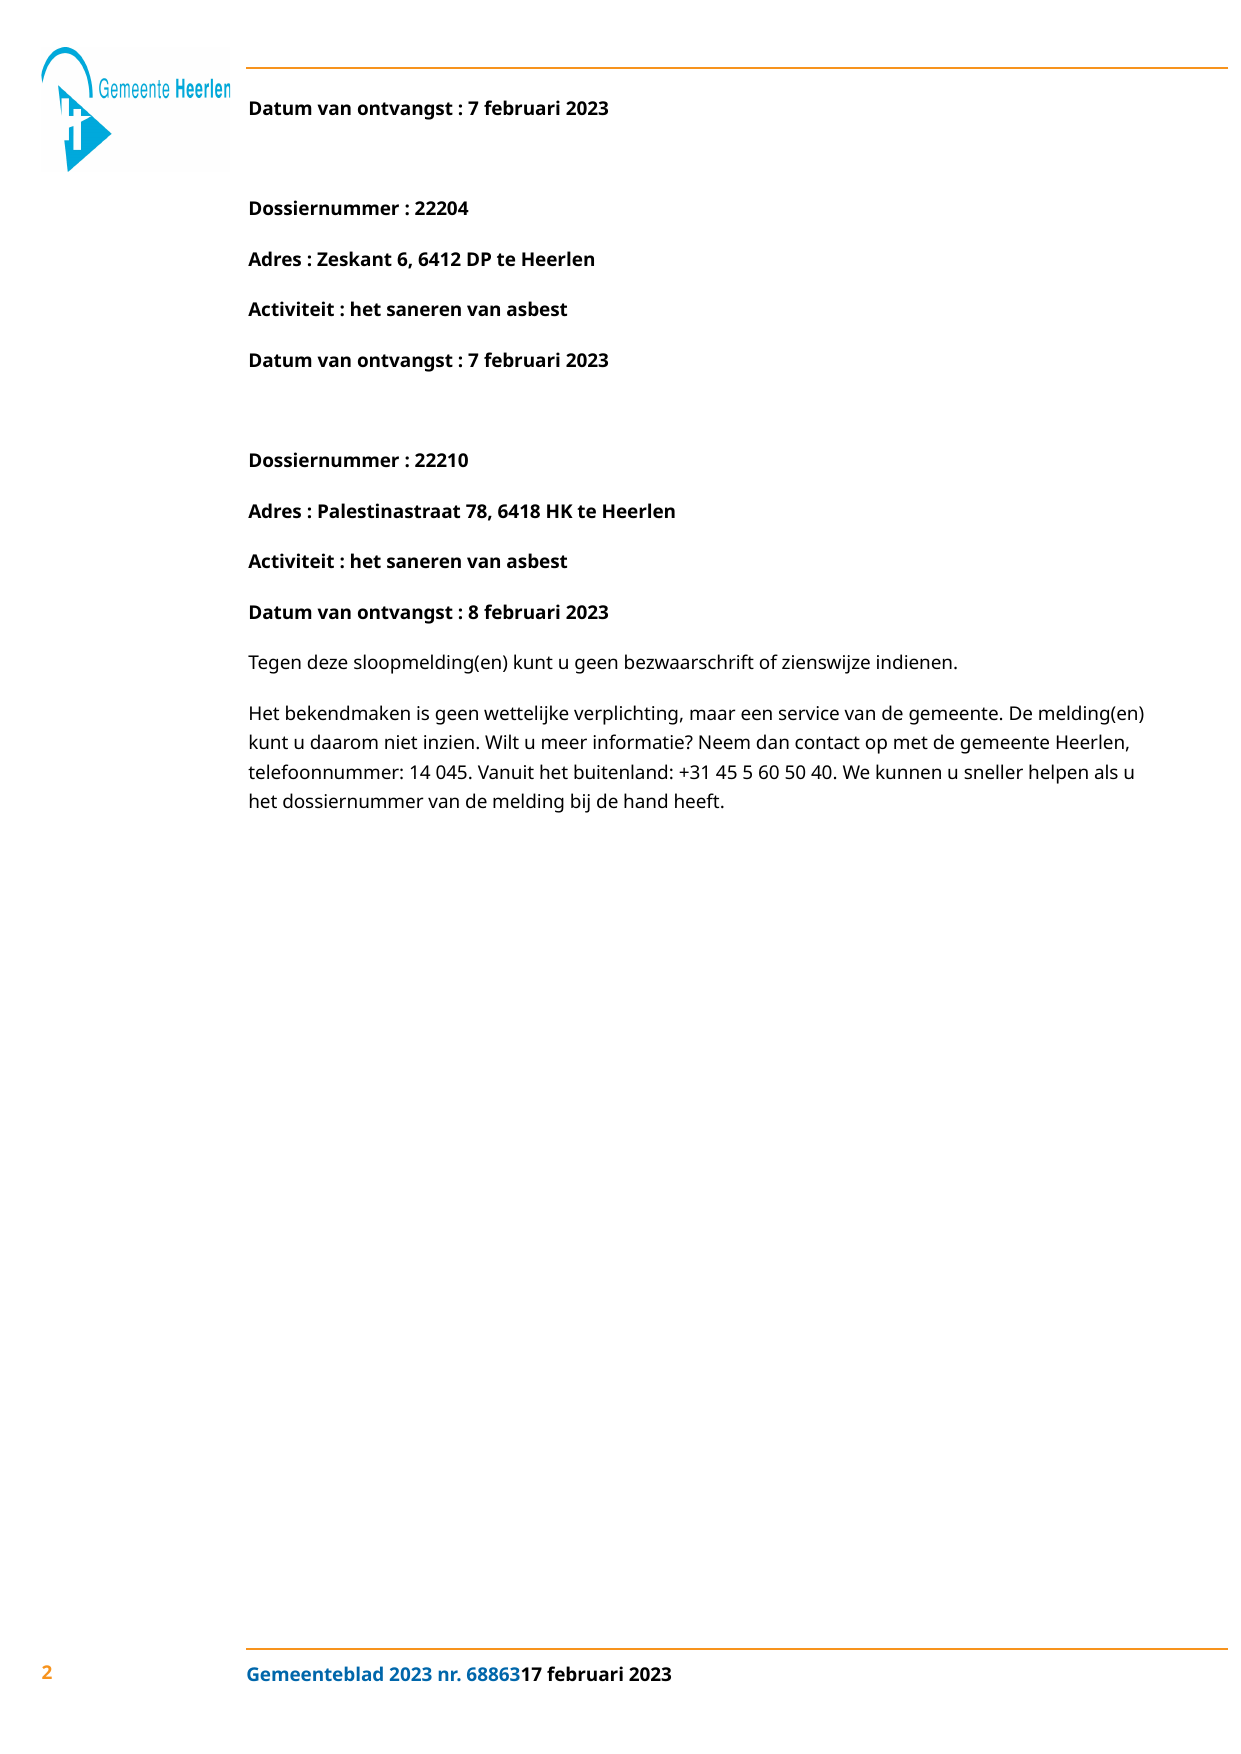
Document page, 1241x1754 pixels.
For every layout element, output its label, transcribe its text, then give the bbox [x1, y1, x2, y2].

text Datum van ontvangst : 7 februari 2023 [248, 95, 1152, 121]
text Dossiernummer : 22204 [248, 196, 1152, 221]
text Het bekendmaken is geen wettelijke verplichting, maar een service van de gemeente. De melding(en) kunt u daarom niet inzien. Wilt u meer informatie? Neem dan contact op met de gemeente Heerlen, telefoonnummer: 14 045. Vanuit het buitenland: +31 45 5 60 50 40. We kunnen u sneller helpen als u het dossiernummer van de melding bij de hand heeft. [248, 700, 1152, 814]
picture [41, 47, 231, 172]
text Adres : Zeskant 6, 6412 DP te Heerlen [248, 246, 1152, 272]
text Activiteit : het saneren van asbest [248, 548, 1152, 574]
text Datum van ontvangst : 8 februari 2023 [248, 599, 1152, 625]
text Dossiernummer : 22210 [248, 448, 1152, 473]
picture [41, 47, 59, 70]
text Datum van ontvangst : 7 februari 2023 [248, 347, 1152, 373]
text Activiteit : het saneren van asbest [248, 296, 1152, 322]
text Adres : Palestinastraat 78, 6418 HK te Heerlen [248, 498, 1152, 524]
text Tegen deze sloopmelding(en) kunt u geen bezwaarschrift of zienswijze indienen. [248, 649, 1152, 675]
